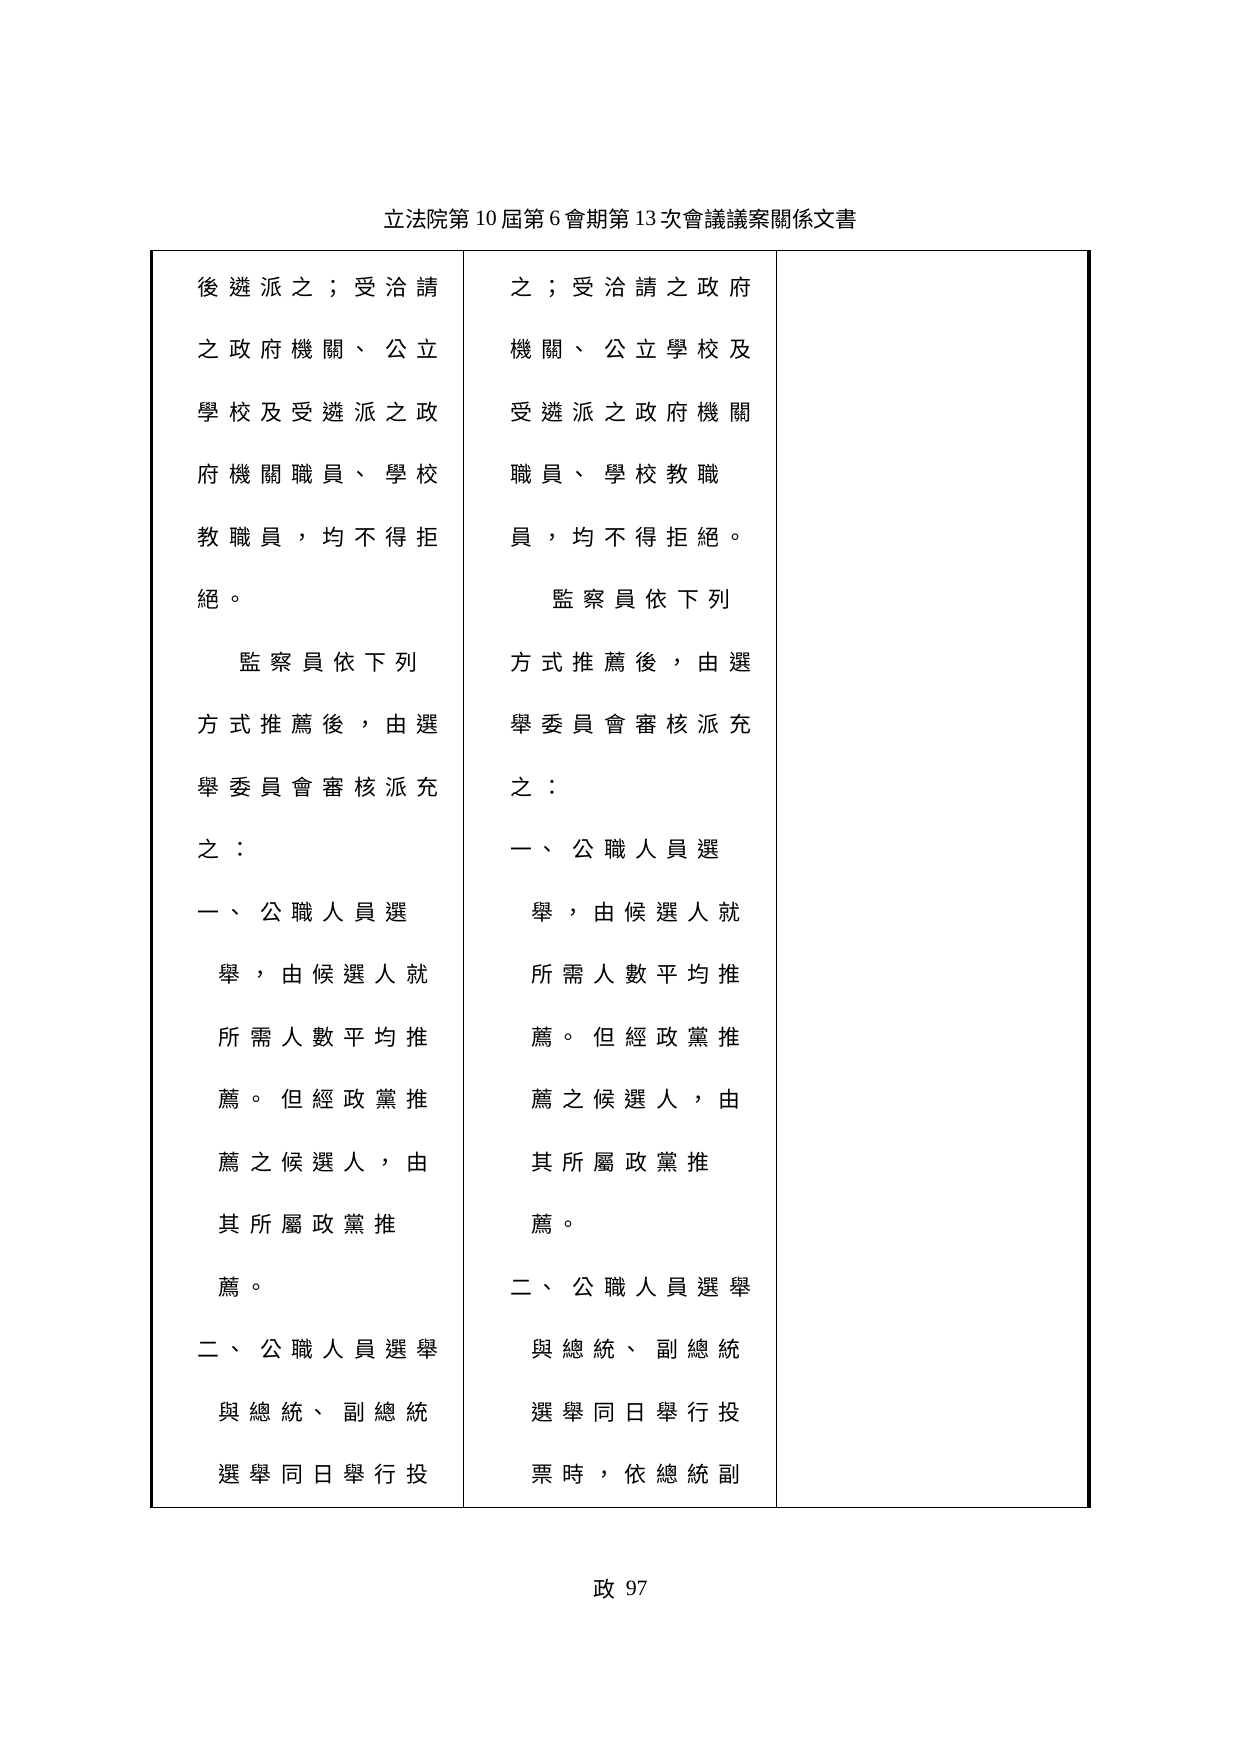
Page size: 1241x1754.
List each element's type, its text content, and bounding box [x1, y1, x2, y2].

table_cell 之；受洽請之政府機關、公立學校及受遴派之政府機關職員、學校教職員，均不得拒絕。 監察員依下列方式推薦後，由選舉委員會審核派充之： 一、公職人員選舉，由候選人就所需人數平均推薦。但經政黨推薦之候選人，由其所屬政黨推薦。 二、公職人員選舉與總統、副總統選舉同日舉行投票時，依總統副 [464, 251, 776, 1507]
table_cell 後遴派之；受洽請之政府機關、公立學校及受遴派之政府機關職員、學校教職員，均不得拒絕。 監察員依下列方式推薦後，由選舉委員會審核派充之： 一、公職人員選舉，由候選人就所需人數平均推薦。但經政黨推薦之候選人，由其所屬政黨推薦。 二、公職人員選舉與總統、副總統選舉同日舉行投 [153, 251, 463, 1507]
table_cell [777, 251, 1087, 1507]
